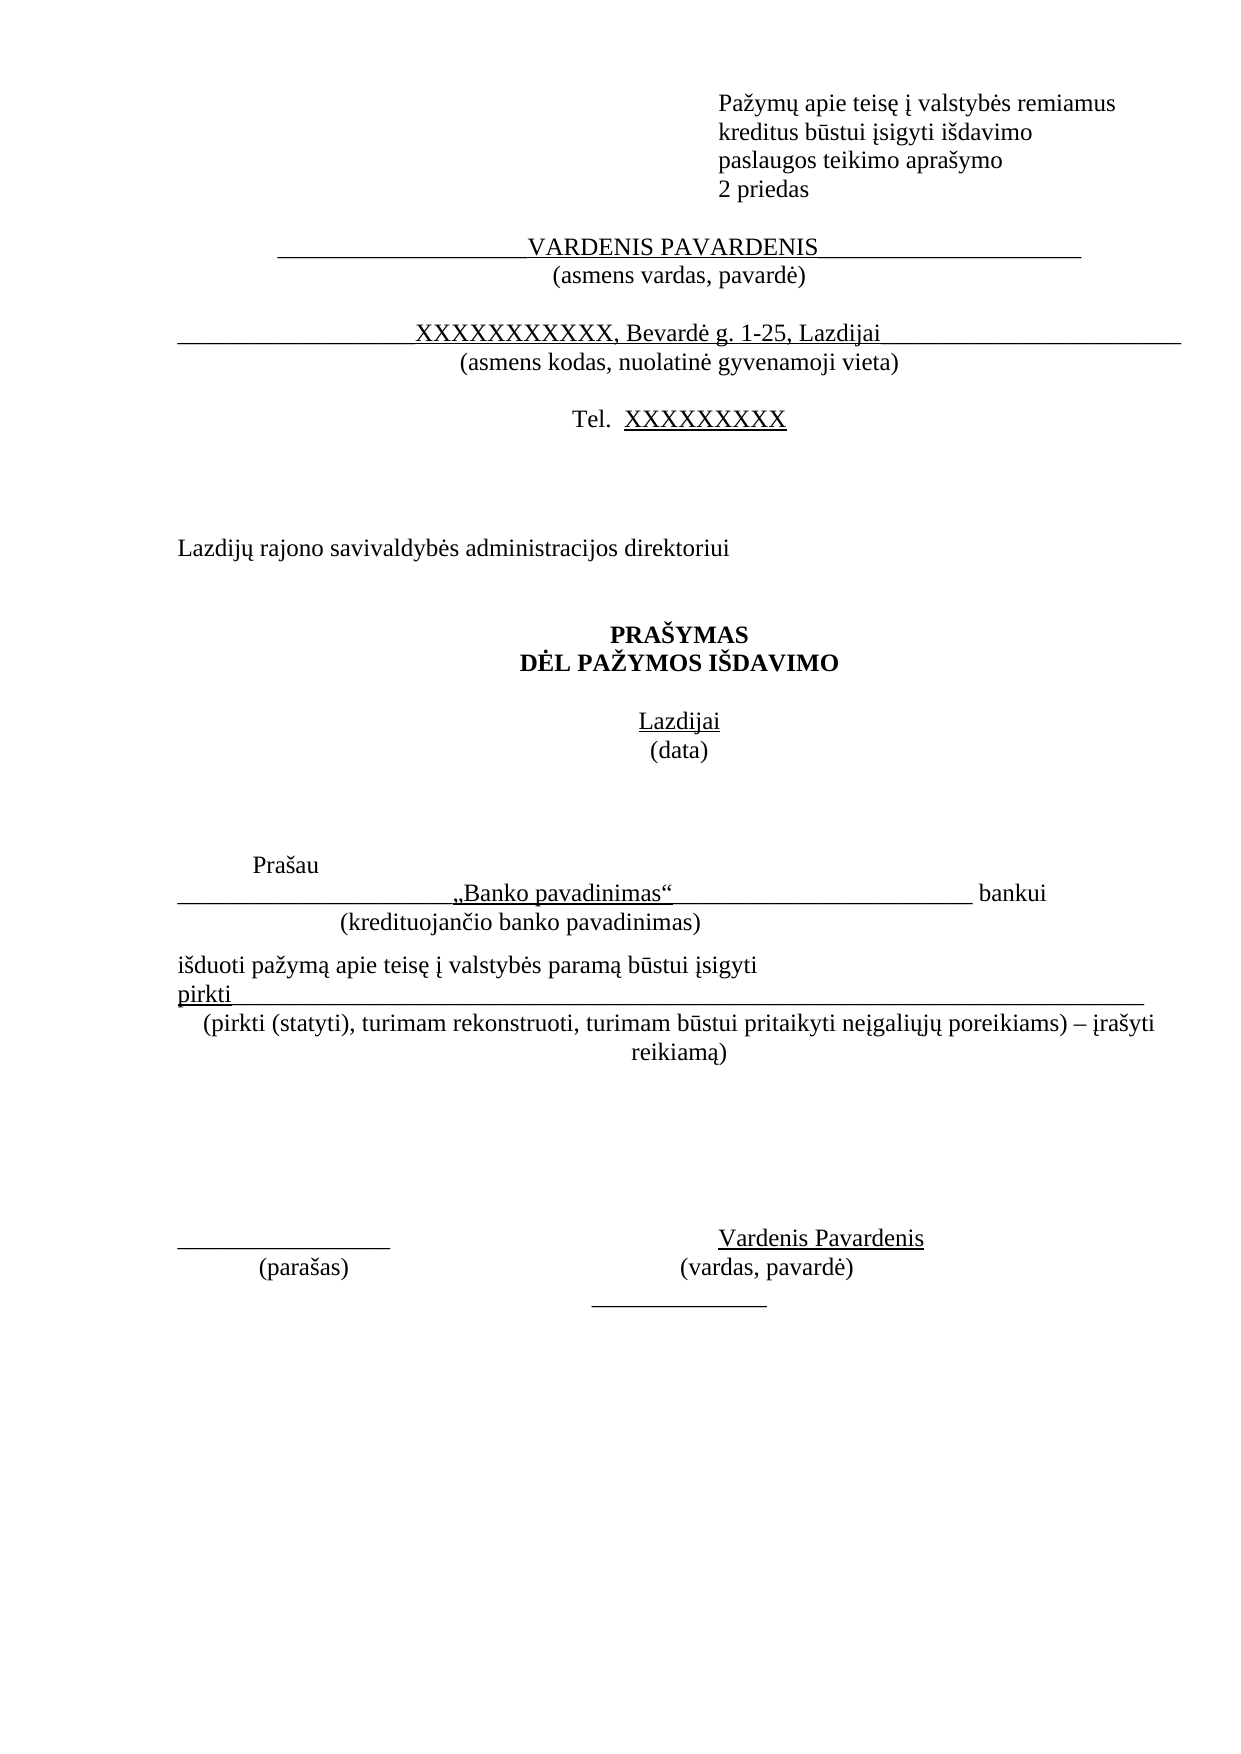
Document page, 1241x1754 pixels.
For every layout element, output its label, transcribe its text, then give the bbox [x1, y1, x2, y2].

text (asmens vardas, pavardė) [177, 260, 1181, 289]
text ____________________VARDENIS PAVARDENIS_____________________ [177, 232, 1181, 260]
text ______________________„Banko pavadinimas“________________________ bankui [177, 878, 1181, 907]
text ______________ [177, 1281, 1181, 1310]
text Lazdijų rajono savivaldybės administracijos direktoriui [177, 533, 1181, 562]
text (kredituojančio banko pavadinimas) [177, 907, 1181, 936]
text (asmens kodas, nuolatinė gyvenamoji vieta) [177, 347, 1181, 375]
text išduoti pažymą apie teisę į valstybės paramą būstui įsigyti pirkti_________________________________________________________________________ [177, 950, 1181, 1008]
text (pirkti (statyti), turimam rekonstruoti, turimam būstui pritaikyti neįgaliųjų poreikiams) – įrašyti reikiamą) [177, 1008, 1181, 1065]
text paslaugos teikimo aprašymo [718, 145, 1181, 174]
text Lazdijai [177, 706, 1181, 735]
text Pažymų apie teisę į valstybės remiamus kreditus būstui įsigyti išdavimo [718, 88, 1181, 145]
text 2 priedas [718, 174, 1181, 203]
text (parašas) (vardas, pavardė) [177, 1252, 1181, 1281]
text _________________ Vardenis Pavardenis [177, 1223, 1181, 1252]
text Prašau [177, 850, 1181, 878]
text Tel. XXXXXXXXX [177, 404, 1181, 433]
text DĖL PAŽYMOS IŠDAVIMO [177, 648, 1181, 677]
text PRAŠYMAS [177, 620, 1181, 648]
text ___________________XXXXXXXXXXX, Bevardė g. 1-25, Lazdijai________________________ [177, 318, 1181, 343]
text (data) [177, 735, 1181, 763]
